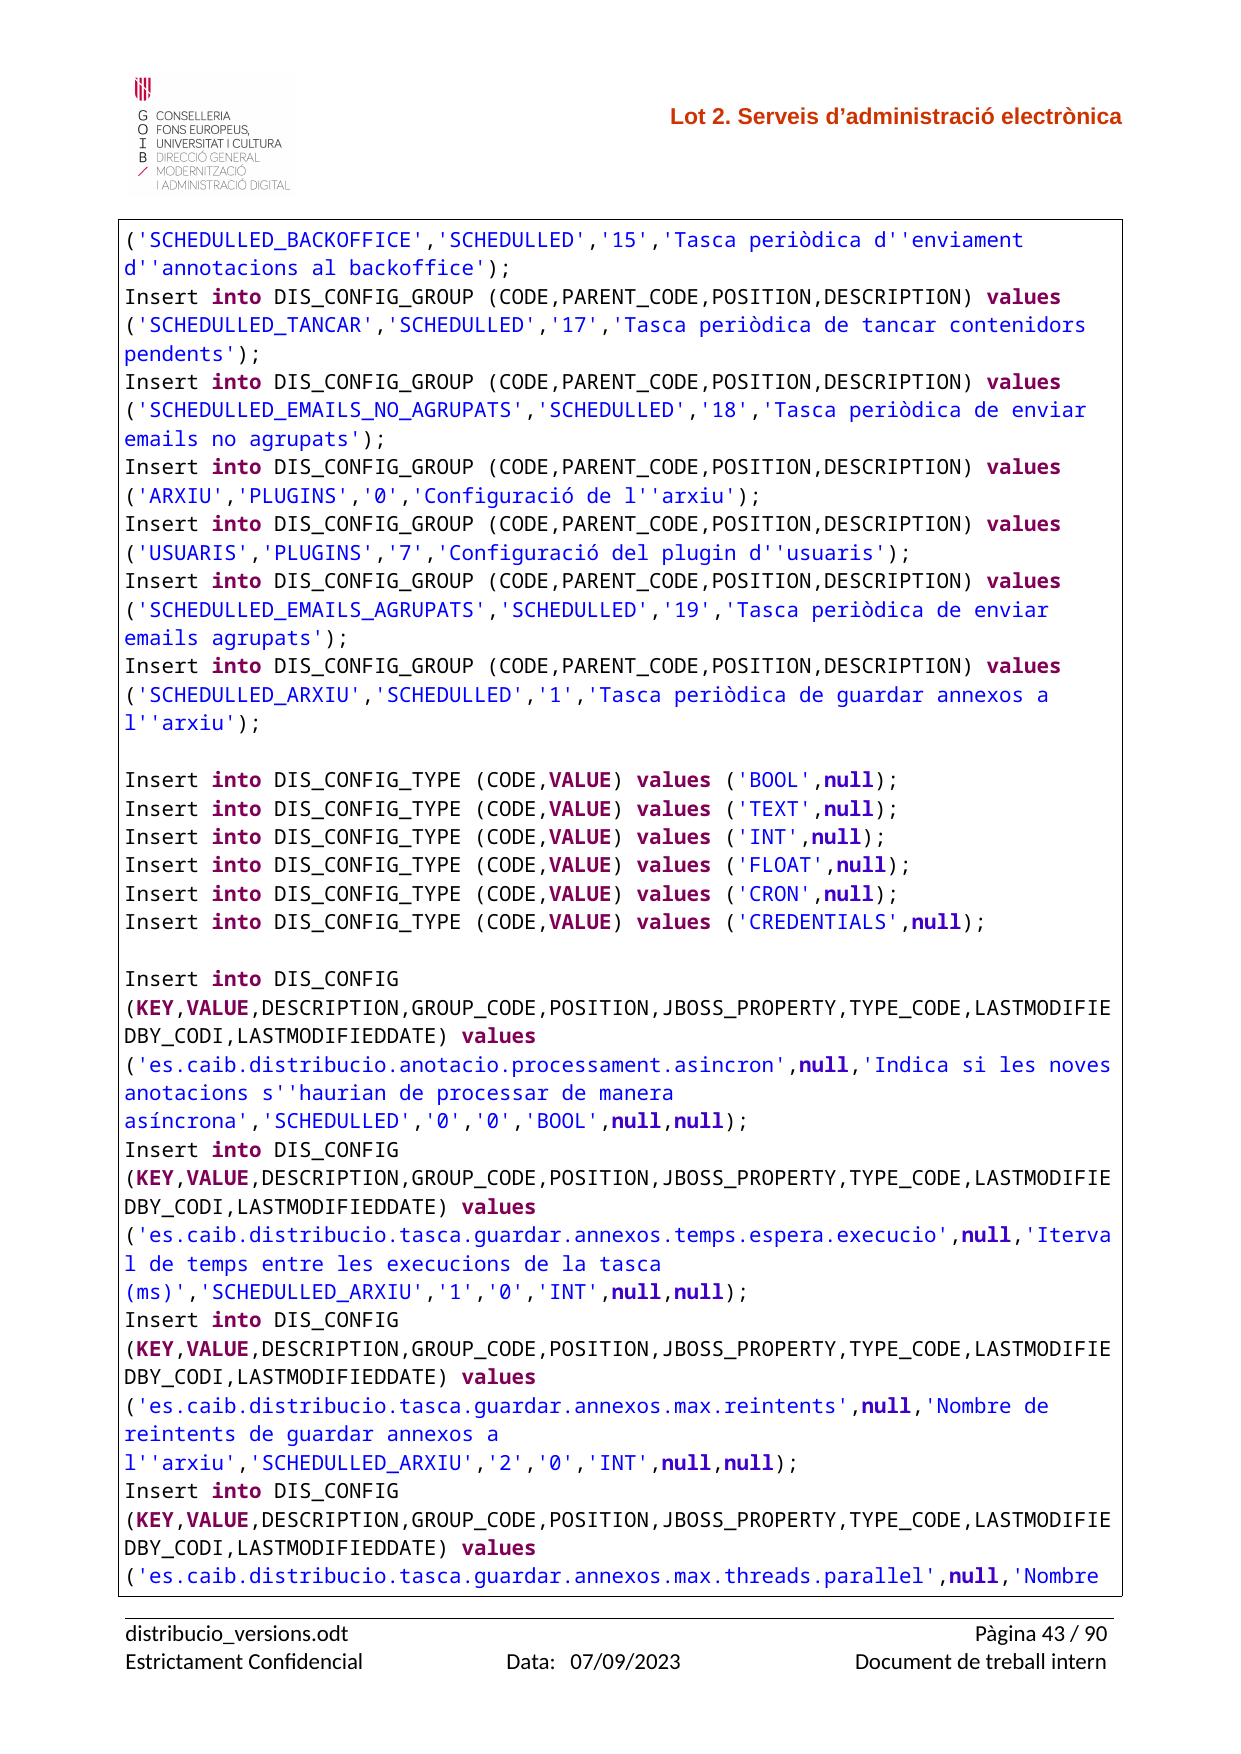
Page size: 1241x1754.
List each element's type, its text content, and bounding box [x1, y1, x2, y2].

picture [126, 70, 299, 197]
table_header ('SCHEDULLED_BACKOFFICE','SCHEDULLED','15','Tasca periòdica d''enviament d''annotacions al backoffice'); Insert into DIS_CONFIG_GROUP (CODE,PARENT_CODE,POSITION,DESCRIPTION) values ('SCHEDULLED_TANCAR','SCHEDULLED','17','Tasca periòdica de tancar contenidors pendents'); Insert into DIS_CONFIG_GROUP (CODE,PARENT_CODE,POSITION,DESCRIPTION) values ('SCHEDULLED_EMAILS_NO_AGRUPATS','SCHEDULLED','18','Tasca periòdica de enviar emails no agrupats'); Insert into DIS_CONFIG_GROUP (CODE,PARENT_CODE,POSITION,DESCRIPTION) values ('ARXIU','PLUGINS','0','Configuració de l''arxiu'); Insert into DIS_CONFIG_GROUP (CODE,PARENT_CODE,POSITION,DESCRIPTION) values ('USUARIS','PLUGINS','7','Configuració del plugin d''usuaris'); Insert into DIS_CONFIG_GROUP (CODE,PARENT_CODE,POSITION,DESCRIPTION) values ('SCHEDULLED_EMAILS_AGRUPATS','SCHEDULLED','19','Tasca periòdica de enviar emails agrupats'); Insert into DIS_CONFIG_GROUP (CODE,PARENT_CODE,POSITION,DESCRIPTION) values ('SCHEDULLED_ARXIU','SCHEDULLED','1','Tasca periòdica de guardar annexos a l''arxiu'); Insert into DIS_CONFIG_TYPE (CODE,VALUE) values ('BOOL',null); Insert into DIS_CONFIG_TYPE (CODE,VALUE) values ('TEXT',null); Insert into DIS_CONFIG_TYPE (CODE,VALUE) values ('INT',null); Insert into DIS_CONFIG_TYPE (CODE,VALUE) values ('FLOAT',null); Insert into DIS_CONFIG_TYPE (CODE,VALUE) values ('CRON',null); Insert into DIS_CONFIG_TYPE (CODE,VALUE) values ('CREDENTIALS',null); Insert into DIS_CONFIG (KEY,VALUE,DESCRIPTION,GROUP_CODE,POSITION,JBOSS_PROPERTY,TYPE_CODE,LASTMODIFIEDBY_CODI,LASTMODIFIEDDATE) values ('es.caib.distribucio.anotacio.processament.asincron',null,'Indica si les noves anotacions s''haurian de processar de manera asíncrona','SCHEDULLED','0','0','BOOL',null,null); Insert into DIS_CONFIG (KEY,VALUE,DESCRIPTION,GROUP_CODE,POSITION,JBOSS_PROPERTY,TYPE_CODE,LASTMODIFIEDBY_CODI,LASTMODIFIEDDATE) values ('es.caib.distribucio.tasca.guardar.annexos.temps.espera.execucio',null,'Iterval de temps entre les execucions de la tasca (ms)','SCHEDULLED_ARXIU','1','0','INT',null,null); Insert into DIS_CONFIG (KEY,VALUE,DESCRIPTION,GROUP_CODE,POSITION,JBOSS_PROPERTY,TYPE_CODE,LASTMODIFIEDBY_CODI,LASTMODIFIEDDATE) values ('es.caib.distribucio.tasca.guardar.annexos.max.reintents',null,'Nombre de reintents de guardar annexos a l''arxiu','SCHEDULLED_ARXIU','2','0','INT',null,null); Insert into DIS_CONFIG (KEY,VALUE,DESCRIPTION,GROUP_CODE,POSITION,JBOSS_PROPERTY,TYPE_CODE,LASTMODIFIEDBY_CODI,LASTMODIFIEDDATE) values ('es.caib.distribucio.tasca.guardar.annexos.max.threads.parallel',null,'Nombre [119, 220, 1122, 1596]
